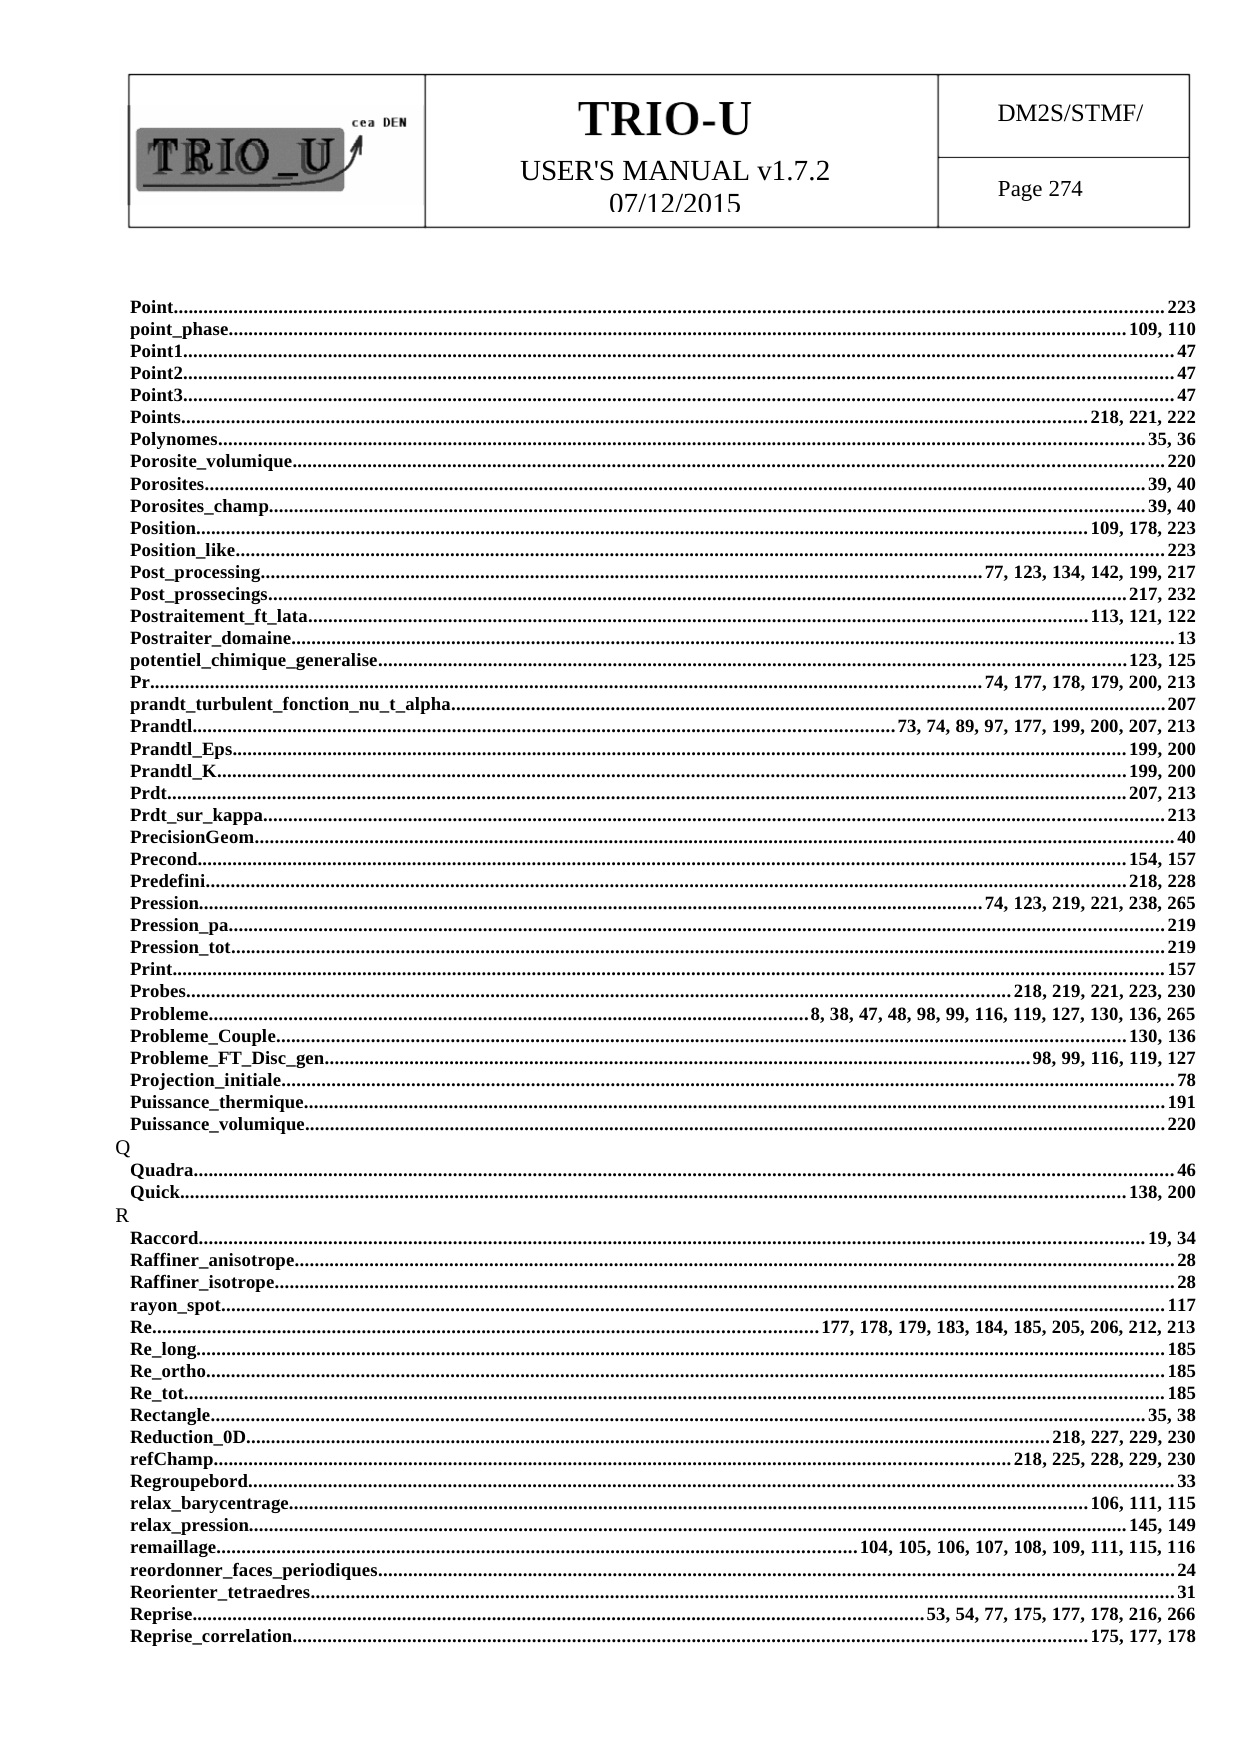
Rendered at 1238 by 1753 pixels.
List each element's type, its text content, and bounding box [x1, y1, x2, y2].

text Postraitement_ft_lata 113, 121, 122 [130, 604, 1196, 627]
text R [115, 1203, 1196, 1227]
text Prandtl_K 199, 200 [130, 759, 1196, 781]
text Postraiter_domaine 13 [130, 627, 1196, 649]
text Puissance_volumique 220 [130, 1112, 1196, 1134]
text Re 177, 178, 179, 183, 184, 185, 205, 206, 212, 213 [130, 1315, 1196, 1337]
text point_phase 109, 110 [130, 317, 1196, 339]
text potentiel_chimique_generalise 123, 125 [130, 649, 1196, 671]
text Probleme 8, 38, 47, 48, 98, 99, 116, 119, 127, 130, 136, 265 [130, 1002, 1196, 1024]
text Porosites_champ 39, 40 [130, 494, 1196, 516]
text Pression 74, 123, 219, 221, 238, 265 [130, 892, 1196, 914]
text Puissance_thermique 191 [130, 1090, 1196, 1112]
text Post_processing 77, 123, 134, 142, 199, 217 [130, 560, 1196, 582]
text Q [115, 1134, 1196, 1158]
text refChamp 218, 225, 228, 229, 230 [130, 1448, 1196, 1470]
text Raffiner_isotrope 28 [130, 1271, 1196, 1293]
text reordonner_faces_periodiques 24 [130, 1558, 1196, 1580]
text Quick 138, 200 [130, 1181, 1196, 1203]
text Print 157 [130, 958, 1196, 980]
text Point3 47 [130, 384, 1196, 406]
text Re_long 185 [130, 1337, 1196, 1359]
text Pr 74, 177, 178, 179, 200, 213 [130, 671, 1196, 693]
text rayon_spot 117 [130, 1293, 1196, 1315]
text Regroupebord 33 [130, 1470, 1196, 1492]
text relax_pression 145, 149 [130, 1514, 1196, 1536]
text Point1 47 [130, 339, 1196, 362]
text Probes 218, 219, 221, 223, 230 [130, 980, 1196, 1002]
text Polynomes 35, 36 [130, 428, 1196, 450]
text Prdt_sur_kappa 213 [130, 803, 1196, 825]
text Re_tot 185 [130, 1381, 1196, 1403]
text Precond 154, 157 [130, 847, 1196, 869]
text Probleme_FT_Disc_gen 98, 99, 116, 119, 127 [130, 1046, 1196, 1068]
text remaillage 104, 105, 106, 107, 108, 109, 111, 115, 116 [130, 1536, 1196, 1558]
text relax_barycentrage 106, 111, 115 [130, 1492, 1196, 1514]
text Predefini 218, 228 [130, 869, 1196, 892]
text Re_ortho 185 [130, 1359, 1196, 1381]
text Position_like 223 [130, 538, 1196, 560]
text Raffiner_anisotrope 28 [130, 1249, 1196, 1271]
text Porosite_volumique 220 [130, 450, 1196, 472]
text Reprise 53, 54, 77, 175, 177, 178, 216, 266 [130, 1602, 1196, 1624]
text Position 109, 178, 223 [130, 516, 1196, 538]
text Pression_pa 219 [130, 914, 1196, 936]
text Raccord 19, 34 [130, 1227, 1196, 1249]
text Rectangle 35, 38 [130, 1403, 1196, 1426]
text Point2 47 [130, 362, 1196, 384]
text Reprise_correlation 175, 177, 178 [130, 1624, 1196, 1646]
text Point 223 [130, 295, 1196, 317]
text Post_prossecings 217, 232 [130, 582, 1196, 604]
text Pression_tot 219 [130, 936, 1196, 958]
text Quadra 46 [130, 1158, 1196, 1181]
text Prdt 207, 213 [130, 781, 1196, 803]
text Points 218, 221, 222 [130, 406, 1196, 428]
text Prandtl 73, 74, 89, 97, 177, 199, 200, 207, 213 [130, 715, 1196, 737]
text Projection_initiale 78 [130, 1068, 1196, 1090]
text Probleme_Couple 130, 136 [130, 1024, 1196, 1046]
text PrecisionGeom 40 [130, 825, 1196, 847]
text Porosites 39, 40 [130, 472, 1196, 494]
text prandt_turbulent_fonction_nu_t_alpha 207 [130, 693, 1196, 715]
text Prandtl_Eps 199, 200 [130, 737, 1196, 759]
text Reduction_0D 218, 227, 229, 230 [130, 1426, 1196, 1448]
text Reorienter_tetraedres 31 [130, 1580, 1196, 1602]
